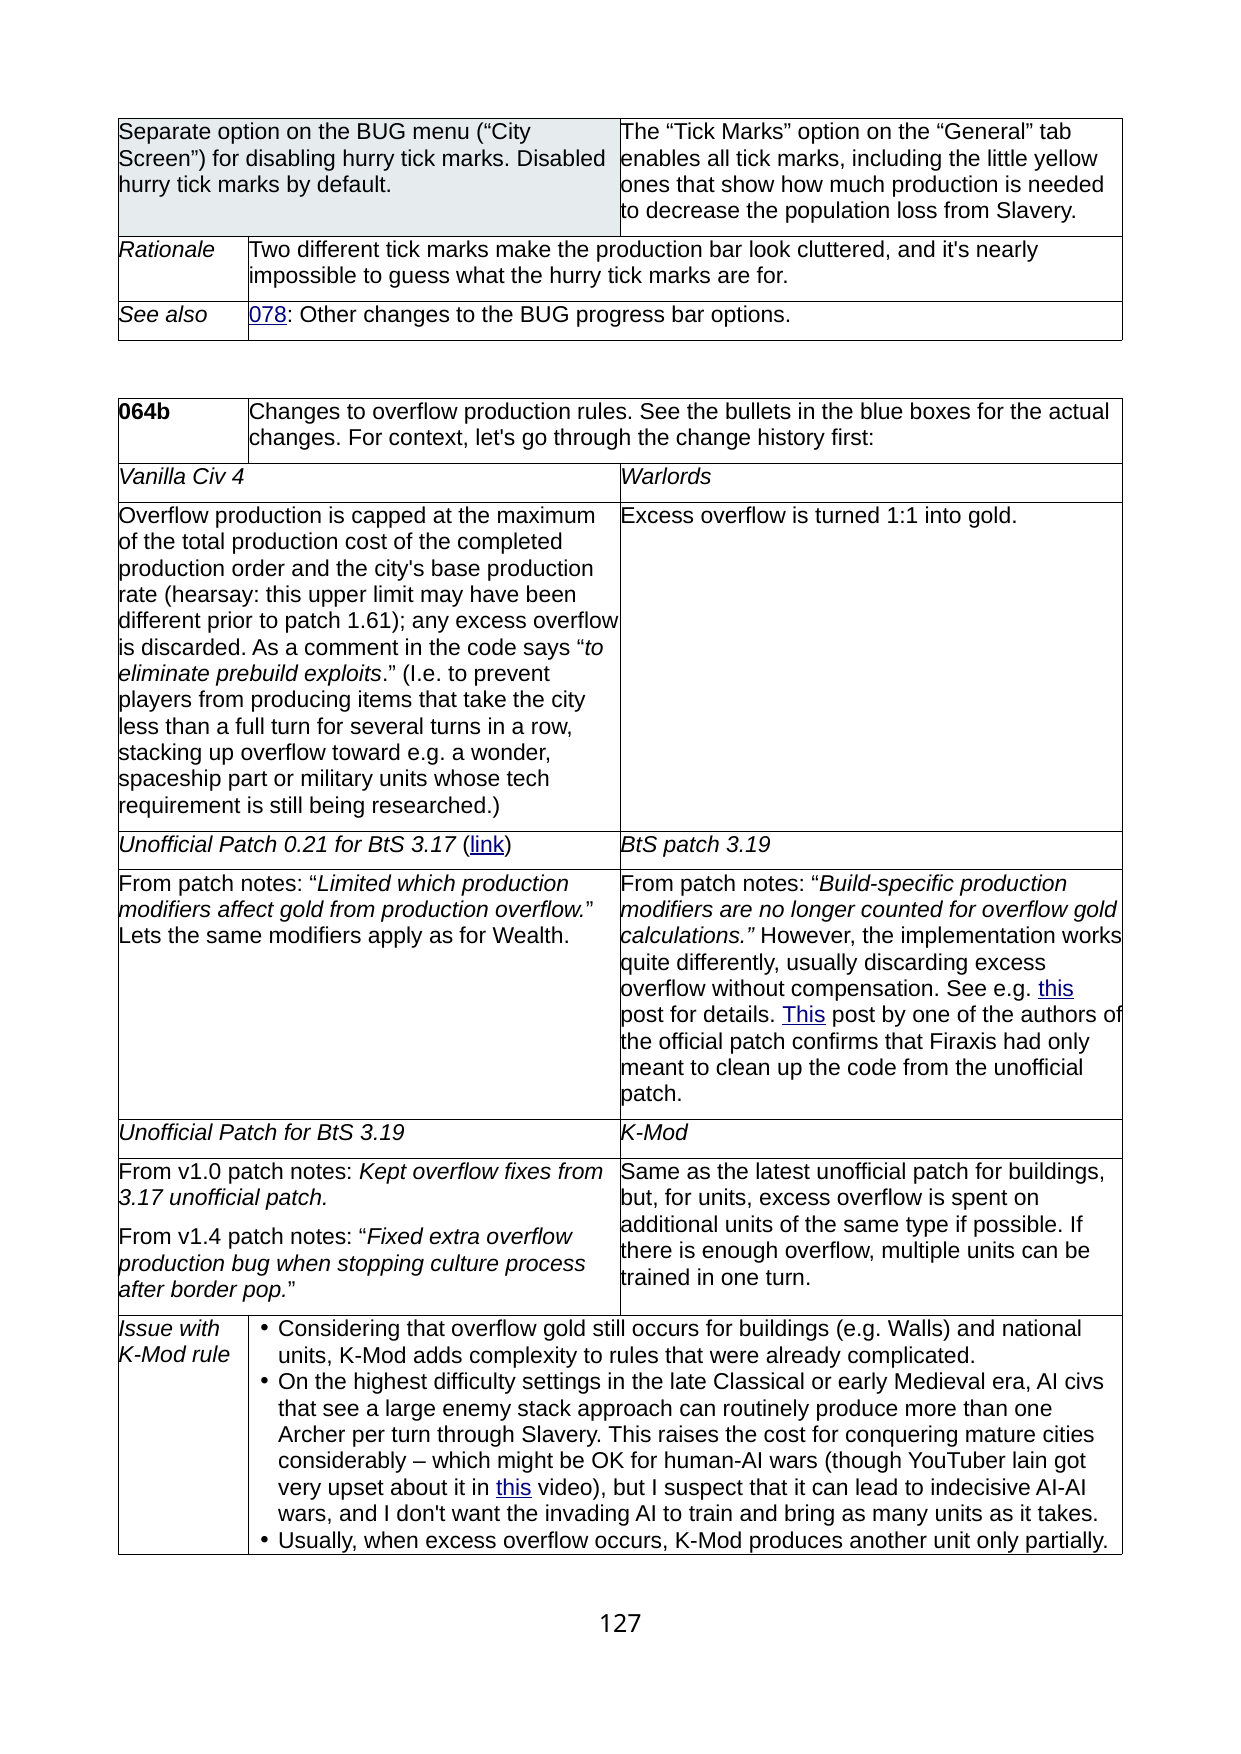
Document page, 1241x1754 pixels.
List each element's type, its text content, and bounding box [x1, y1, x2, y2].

table_cell From patch notes: “Limited which production modifiers affect gold from production overflow.” Lets the same modifiers apply as for Wealth. [119, 870, 620, 1119]
table_cell Excess overflow is turned 1:1 into gold. [621, 503, 1122, 831]
table_header Changes to overflow production rules. See the bullets in the blue boxes for the actual changes. For context, let's go through the change history first: [249, 399, 1122, 463]
table_cell Issue with K-Mod rule [119, 1316, 248, 1553]
table_cell Same as the latest unofficial patch for buildings, but, for units, excess overflow is spent on additional units of the same type if possible. If there is enough overflow, multiple units can be trained in one turn. [621, 1159, 1122, 1314]
table_cell Overflow production is capped at the maximum of the total production cost of the completed production order and the city's base production rate (hearsay: this upper limit may have been different prior to patch 1.61); any excess overflow is discarded. As a comment in the code says “to eliminate prebuild exploits.” (I.e. to prevent players from producing items that take the city less than a full turn for several turns in a row, stacking up overflow toward e.g. a wonder, spaceship part or military units whose tech requirement is still being researched.) [119, 503, 620, 831]
table_cell Considering that overflow gold still occurs for buildings (e.g. Walls) and national units, K-Mod adds complexity to rules that were already complicated. On the highest difficulty settings in the late Classical or early Medieval era, AI civs that see a large enemy stack approach can routinely produce more than one Archer per turn through Slavery. This raises the cost for conquering mature cities considerably – which might be OK for human-AI wars (though YouTuber lain got very upset about it in this video), but I suspect that it can lead to indecisive AI-AI wars, and I don't want the invading AI to train and bring as many units as it takes. Usually, when excess overflow occurs, K-Mod produces another unit only partially. [249, 1316, 1122, 1553]
table_cell BtS patch 3.19 [621, 832, 1122, 869]
table_cell Warlords [621, 464, 1122, 502]
table_cell From patch notes: “Build-specific production modifiers are no longer counted for overflow gold calculations.” However, the implementation works quite differently, usually discarding excess overflow without compensation. See e.g. this post for details. This post by one of the authors of the official patch confirms that Firaxis had only meant to clean up the code from the unofficial patch. [621, 870, 1122, 1119]
table_cell Unofficial Patch 0.21 for BtS 3.17 (link) [119, 832, 620, 869]
table_cell 078: Other changes to the BUG progress bar options. [249, 302, 1122, 340]
table_cell Rationale [119, 237, 248, 301]
table_cell From v1.0 patch notes: Kept overflow fixes from 3.17 unofficial patch. From v1.4 patch notes: “Fixed extra overflow production bug when stopping culture process after border pop.” [119, 1159, 620, 1314]
table_cell Two different tick marks make the production bar look cluttered, and it's nearly impossible to guess what the hurry tick marks are for. [249, 237, 1122, 301]
table_header 064b [119, 399, 248, 463]
table_cell Vanilla Civ 4 [119, 464, 620, 502]
table_cell See also [119, 302, 248, 340]
table_cell K-Mod [621, 1120, 1122, 1158]
table_cell Separate option on the BUG menu (“City Screen”) for disabling hurry tick marks. Disabled hurry tick marks by default. [119, 119, 620, 236]
table_cell The “Tick Marks” option on the “General” tab enables all tick marks, including the little yellow ones that show how much production is needed to decrease the population loss from Slavery. [621, 119, 1122, 236]
table_cell Unofficial Patch for BtS 3.19 [119, 1120, 620, 1158]
